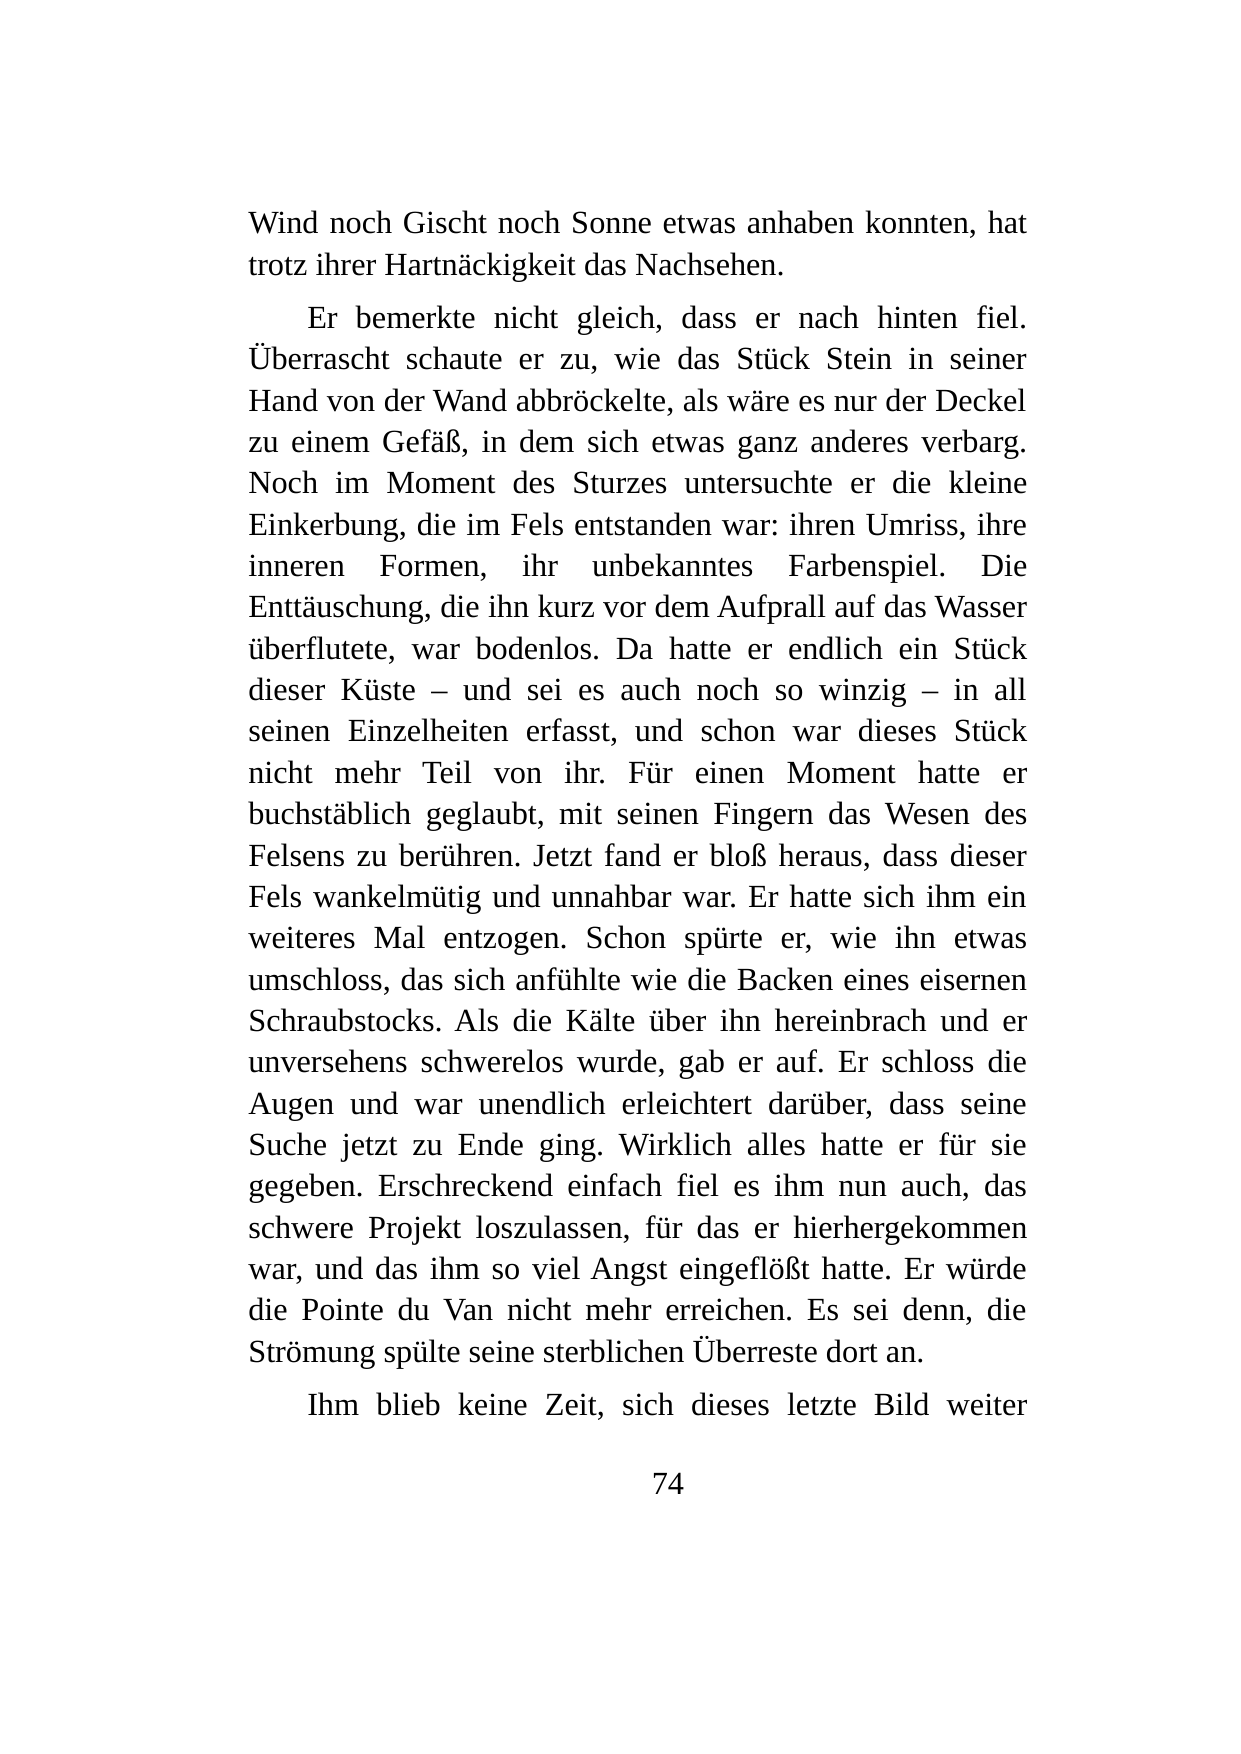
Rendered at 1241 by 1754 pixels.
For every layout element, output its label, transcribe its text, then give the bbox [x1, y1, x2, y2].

text Er bemerkte nicht gleich, dass er nach hinten fiel. Überrascht schaute er zu, wie das Stück Stein in seiner Hand von der Wand abbröckelte, als wäre es nur der Deckel zu einem Gefäß, in dem sich etwas ganz anderes verbarg. Noch im Moment des Sturzes untersuchte er die kleine Einkerbung, die im Fels entstanden war: ihren Umriss, ihre inneren Formen, ihr unbekanntes Farbenspiel. Die Enttäuschung, die ihn kurz vor dem Aufprall auf das Wasser überflutete, war bodenlos. Da hatte er endlich ein Stück dieser Küste – und sei es auch noch so winzig – in all seinen Einzelheiten erfasst, und schon war dieses Stück nicht mehr Teil von ihr. Für einen Moment hatte er buchstäblich geglaubt, mit seinen Fingern das Wesen des Felsens zu berühren. Jetzt fand er bloß heraus, dass dieser Fels wankelmütig und unnahbar war. Er hatte sich ihm ein weiteres Mal entzogen. Schon spürte er, wie ihn etwas umschloss, das sich anfühlte wie die Backen eines eisernen Schraubstocks. Als die Kälte über ihn hereinbrach und er unversehens schwerelos wurde, gab er auf. Er schloss die Augen und war unendlich erleichtert darüber, dass seine Suche jetzt zu Ende ging. Wirklich alles hatte er für sie gegeben. Erschreckend einfach fiel es ihm nun auch, das schwere Projekt loszulassen, für das er hierhergekommen war, und das ihm so viel Angst eingeflößt hatte. Er würde die Pointe du Van nicht mehr erreichen. Es sei denn, die Strömung spülte seine sterblichen Überreste dort an. [248, 295, 1028, 1371]
text Wind noch Gischt noch Sonne etwas anhaben konnten, hat trotz ihrer Hartnäckigkeit das Nachsehen. [248, 201, 1028, 283]
text Ihm blieb keine Zeit, sich dieses letzte Bild weiter [248, 1382, 1028, 1424]
